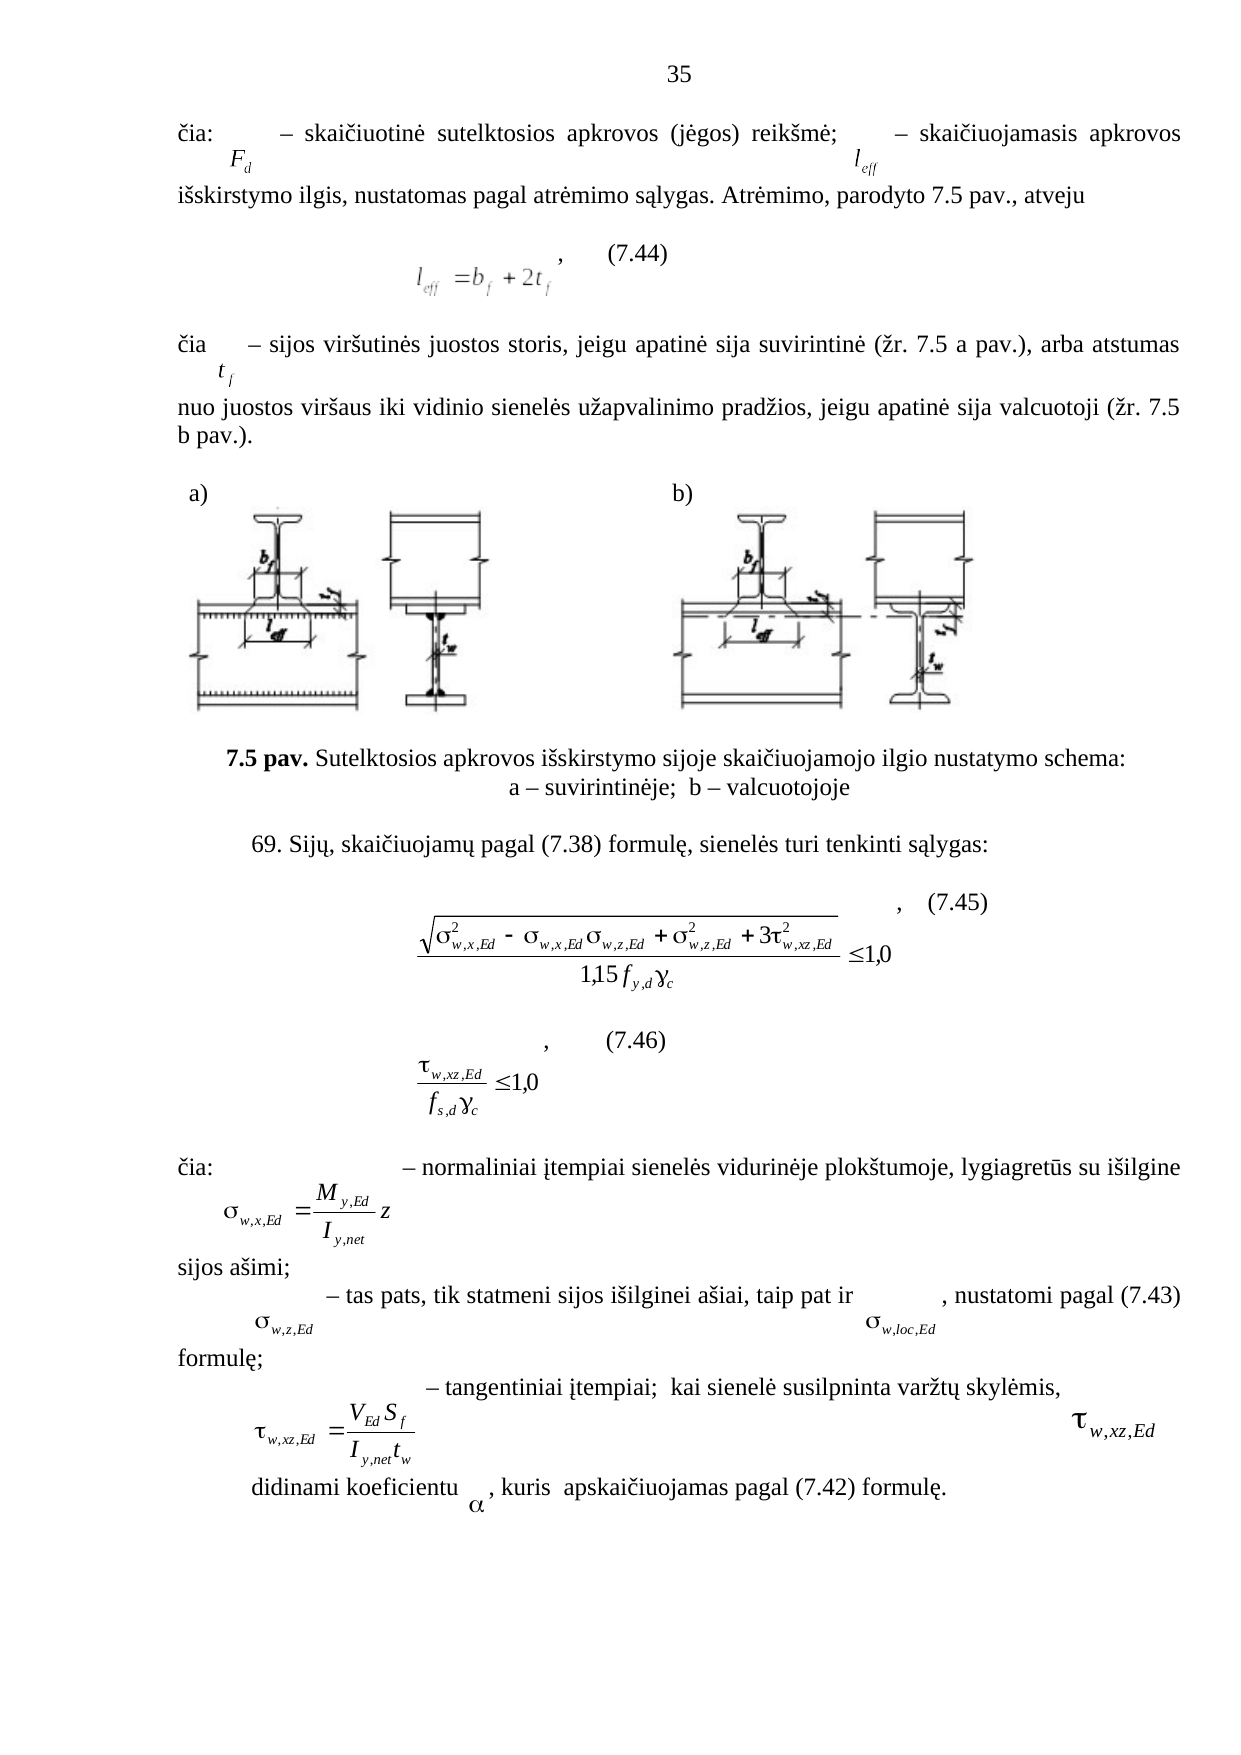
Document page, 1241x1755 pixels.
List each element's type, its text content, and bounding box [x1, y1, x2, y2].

text a – suvirintinėje; b – valcuotojoje [177, 772, 1181, 801]
text 69. Sijų, skaičiuojamų pagal (7.38) formulę, sienelės turi tenkinti sąlygas: [177, 829, 1181, 858]
table_cell [177, 507, 188, 714]
text – tas pats, tik statmeni sijos išilginei ašiai, taip pat ir , nustatomi pagal (7.43) formulę; [177, 1281, 1181, 1372]
text , (7.45) [177, 887, 1181, 996]
text čia: – normaliniai įtempiai sienelės vidurinėje plokštumoje, lygiagretūs su išilgine sijos ašimi; [177, 1152, 1181, 1281]
text – tangentiniai įtempiai; kai sienelė susilpninta varžtų skylėmis, [177, 1372, 1181, 1472]
table_header a) [177, 478, 661, 507]
table_cell [492, 507, 661, 714]
text didinami koeficientu , kuris apskaičiuojamas pagal (7.42) formulę. [177, 1472, 1181, 1518]
text čia: – skaičiuotinė sutelktosios apkrovos (jėgos) reikšmė; – skaičiuojamasis apkrovos išskirstymo ilgis, nustatomas pagal atrėmimo sąlygas. Atrėmimo, parodyto 7.5 pav., atveju [177, 118, 1181, 209]
text čia – sijos viršutinės juostos storis, jeigu apatinė sija suvirintinė (žr. 7.5 a pav.), arba atstumas nuo juostos viršaus iki vidinio sienelės užapvalinimo pradžios, jeigu apatinė sija valcuotoji (žr. 7.5 b pav.). [177, 329, 1181, 449]
text 7.5 pav. Sutelktosios apkrovos išskirstymo sijoje skaičiuojamojo ilgio nustatymo schema: [177, 743, 1181, 772]
table_header b) [661, 478, 1144, 507]
text , (7.46) [177, 1025, 1181, 1123]
text , (7.44) [177, 238, 1181, 300]
table_cell [661, 507, 1144, 714]
